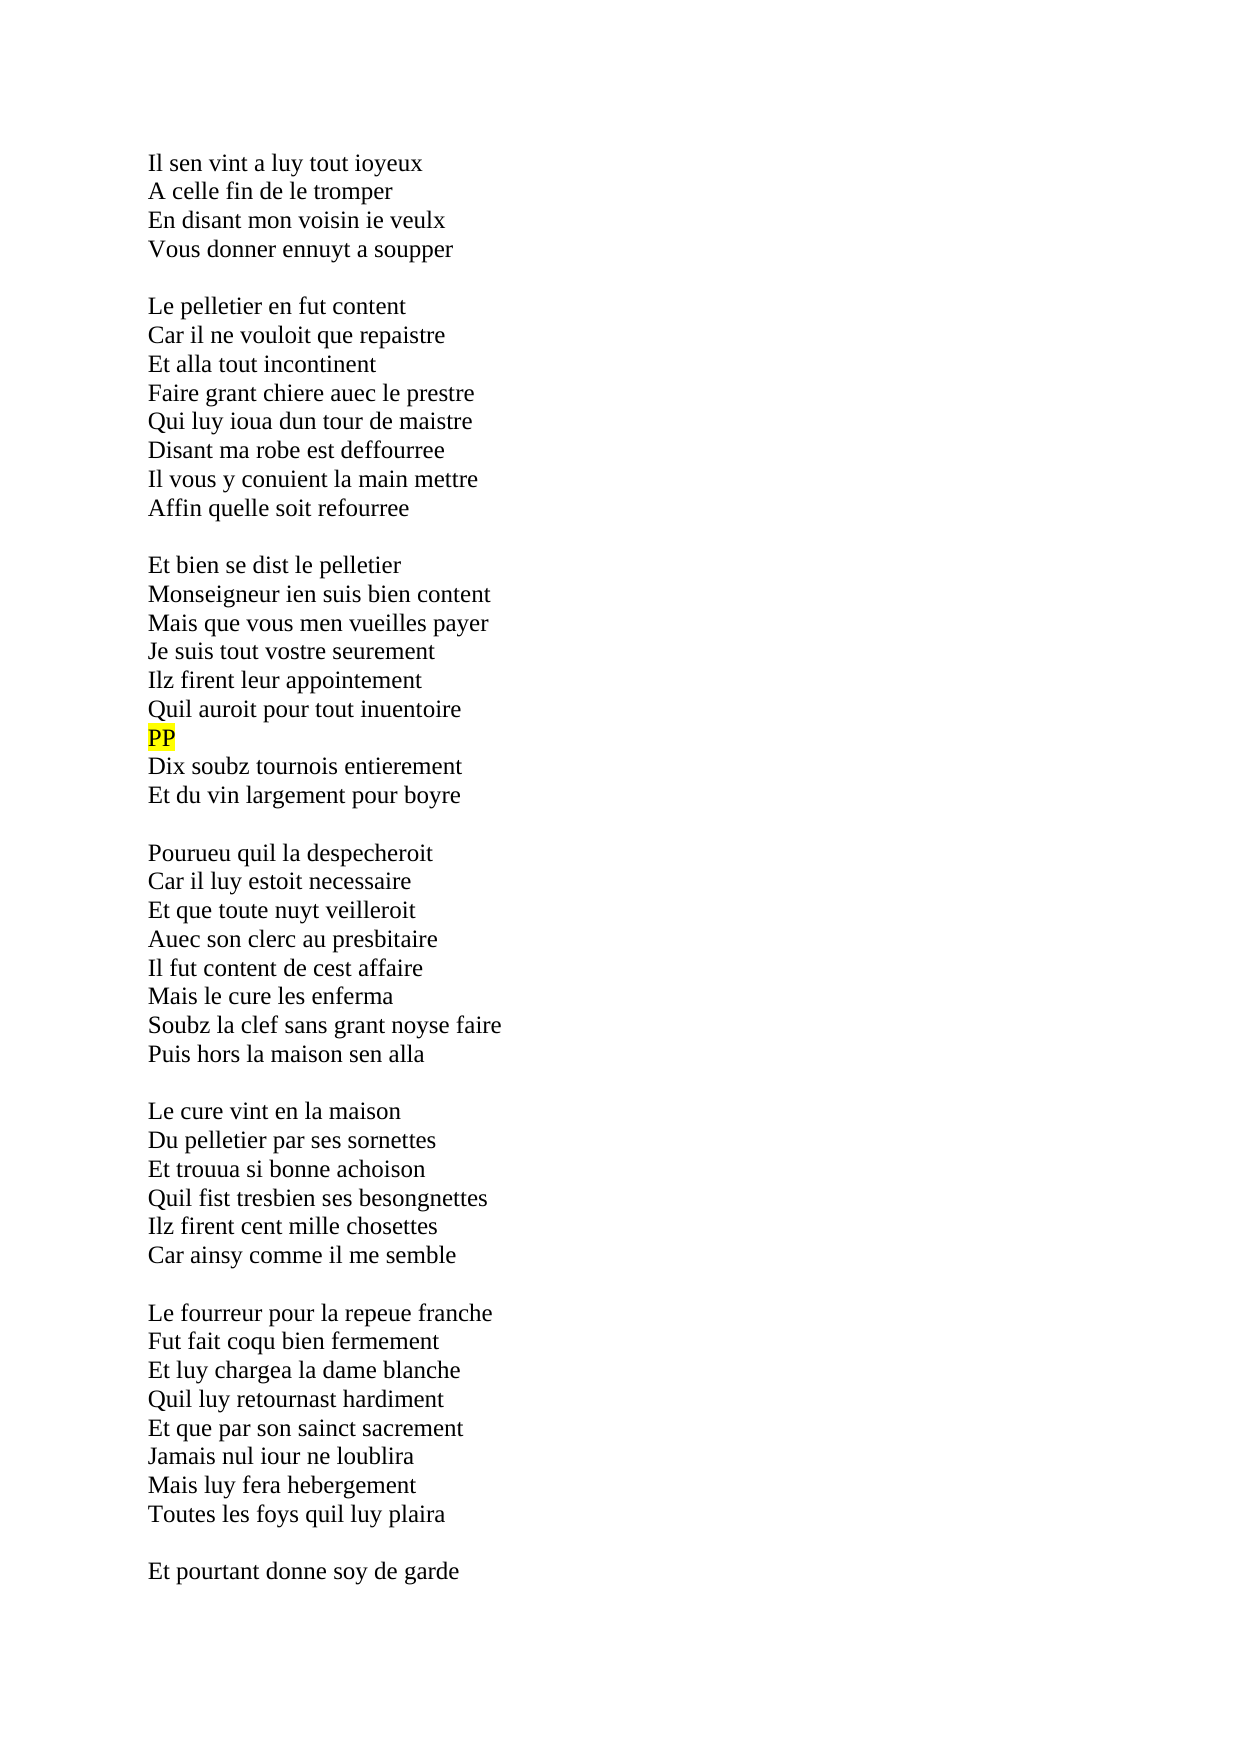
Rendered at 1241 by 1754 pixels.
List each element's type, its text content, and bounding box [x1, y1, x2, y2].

text PP [148, 723, 1093, 751]
text Ilz firent cent mille chosettes [148, 1211, 1093, 1240]
text Le cure vint en la maison [148, 1096, 1093, 1125]
text Car ainsy comme il me semble [148, 1240, 1093, 1269]
text Toutes les foys quil luy plaira [148, 1499, 1093, 1528]
text Et que toute nuyt veilleroit [148, 895, 1093, 924]
text Il sen vint a luy tout ioyeux [148, 148, 1093, 176]
text Ilz firent leur appointement [148, 665, 1093, 694]
text Qui luy ioua dun tour de maistre [148, 406, 1093, 435]
text Puis hors la maison sen alla [148, 1039, 1093, 1068]
text Et alla tout incontinent [148, 349, 1093, 378]
text Et du vin largement pour boyre [148, 780, 1093, 809]
text Affin quelle soit refourree [148, 493, 1093, 521]
text Et pourtant donne soy de garde [148, 1556, 1093, 1585]
text Dix soubz tournois entierement [148, 751, 1093, 780]
text Pourueu quil la despecheroit [148, 838, 1093, 866]
text Mais luy fera hebergement [148, 1470, 1093, 1499]
text Je suis tout vostre seurement [148, 636, 1093, 665]
text Car il luy estoit necessaire [148, 866, 1093, 895]
text Car il ne vouloit que repaistre [148, 320, 1093, 349]
text Disant ma robe est deffourree [148, 435, 1093, 464]
text Et que par son sainct sacrement [148, 1413, 1093, 1441]
text Quil auroit pour tout inuentoire [148, 694, 1093, 723]
text Mais le cure les enferma [148, 981, 1093, 1010]
text Mais que vous men vueilles payer [148, 608, 1093, 636]
text Le pelletier en fut content [148, 291, 1093, 320]
text Monseigneur ien suis bien content [148, 579, 1093, 608]
text Il fut content de cest affaire [148, 953, 1093, 981]
text Soubz la clef sans grant noyse faire [148, 1010, 1093, 1039]
text Faire grant chiere auec le prestre [148, 378, 1093, 406]
text Fut fait coqu bien fermement [148, 1326, 1093, 1355]
text Auec son clerc au presbitaire [148, 924, 1093, 953]
text Jamais nul iour ne loublira [148, 1441, 1093, 1470]
text Vous donner ennuyt a soupper [148, 234, 1093, 263]
text Quil fist tresbien ses besongnettes [148, 1183, 1093, 1211]
text Et trouua si bonne achoison [148, 1154, 1093, 1183]
text Quil luy retournast hardiment [148, 1384, 1093, 1413]
text Et luy chargea la dame blanche [148, 1355, 1093, 1384]
text En disant mon voisin ie veulx [148, 205, 1093, 234]
text Le fourreur pour la repeue franche [148, 1298, 1093, 1326]
text Et bien se dist le pelletier [148, 550, 1093, 579]
text A celle fin de le tromper [148, 176, 1093, 205]
text Du pelletier par ses sornettes [148, 1125, 1093, 1154]
text Il vous y conuient la main mettre [148, 464, 1093, 493]
